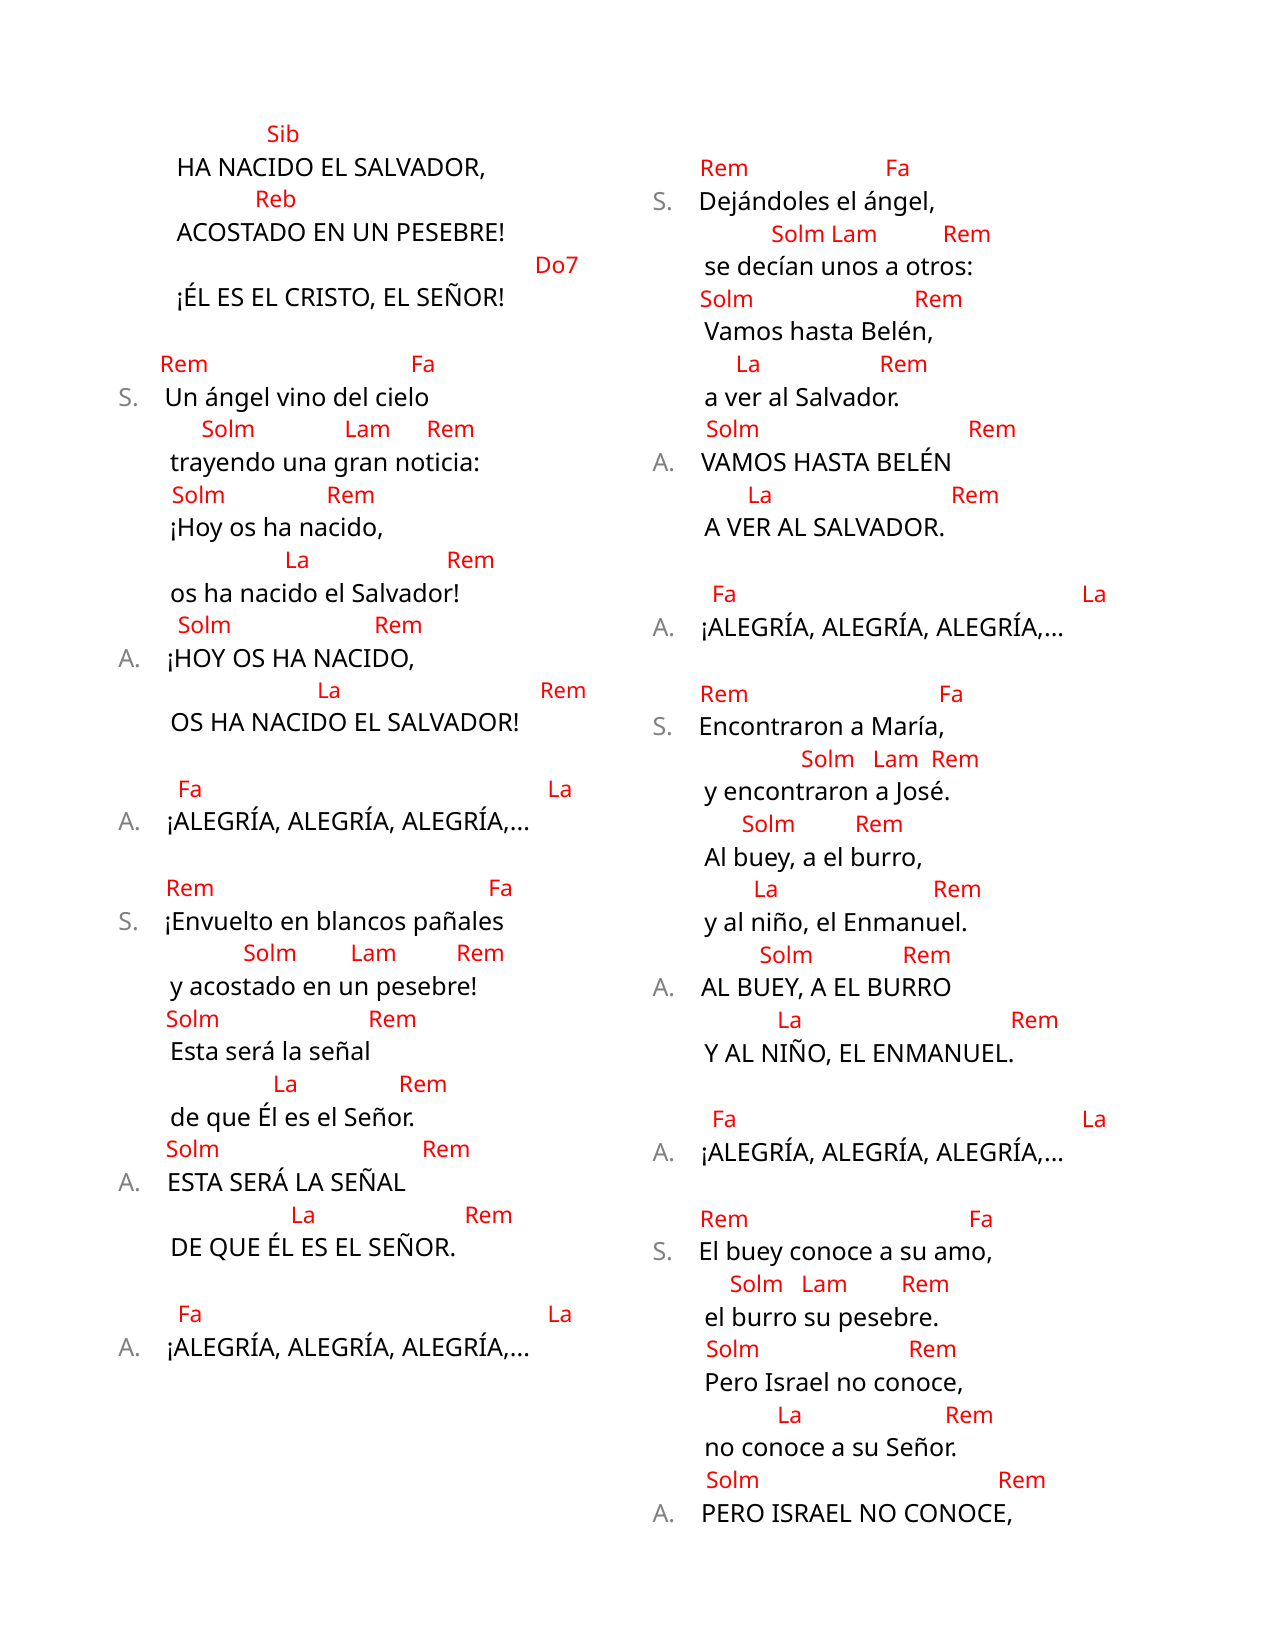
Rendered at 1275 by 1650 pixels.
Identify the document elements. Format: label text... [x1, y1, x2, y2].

text os ha nacido el Salvador! [118, 575, 623, 609]
text Solm Rem [652, 283, 1157, 314]
text Solm Rem [652, 939, 1157, 970]
text A. PERO ISRAEL NO CONOCE, [652, 1495, 1157, 1529]
text La Rem [652, 1004, 1157, 1035]
text ACOSTADO EN UN PESEBRE! [118, 215, 623, 249]
text La Rem [118, 1198, 623, 1230]
text S. Un ángel vino del cielo [118, 379, 623, 413]
text La Rem [118, 675, 623, 704]
text A. ¡ALEGRÍA, ALEGRÍA, ALEGRÍA,... [652, 1135, 1157, 1169]
text Solm Rem [118, 609, 623, 641]
text Solm Rem [118, 479, 623, 510]
text Solm Rem [118, 1003, 623, 1034]
text Fa La [652, 578, 1157, 609]
text La Rem [652, 1399, 1157, 1430]
text y acostado en un pesebre! [118, 968, 623, 1003]
text La Rem [118, 1068, 623, 1099]
text Solm Rem [652, 1464, 1157, 1495]
text A. AL BUEY, A EL BURRO [652, 970, 1157, 1004]
text La Rem [118, 544, 623, 575]
text Solm Rem [652, 1333, 1157, 1365]
text Vamos hasta Belén, [652, 314, 1157, 348]
text La Rem [652, 348, 1157, 379]
text A. ¡ALEGRÍA, ALEGRÍA, ALEGRÍA,... [118, 1329, 623, 1363]
text de que Él es el Señor. [118, 1099, 623, 1133]
text Rem Fa [118, 872, 623, 903]
text el burro su pesebre. [652, 1299, 1157, 1333]
text Do7 [118, 249, 623, 280]
text S. Encontraron a María, [652, 709, 1157, 743]
text Rem Fa [652, 152, 1157, 183]
text Pero Israel no conoce, [652, 1365, 1157, 1399]
text Solm Lam Rem [118, 937, 623, 968]
text A. VAMOS HASTA BELÉN [652, 445, 1157, 479]
text DE QUE ÉL ES EL SEÑOR. [118, 1230, 623, 1264]
text La Rem [652, 479, 1157, 510]
text Fa La [118, 773, 623, 804]
text Reb [118, 183, 623, 215]
text Solm Lam Rem [118, 413, 623, 445]
text Rem Fa [652, 1203, 1157, 1234]
text a ver al Salvador. [652, 379, 1157, 413]
text Y AL NIÑO, EL ENMANUEL. [652, 1035, 1157, 1069]
text A. ¡HOY OS HA NACIDO, [118, 641, 623, 675]
text no conoce a su Señor. [652, 1430, 1157, 1464]
text Sib [118, 118, 623, 149]
text Rem Fa [652, 677, 1157, 709]
text OS HA NACIDO EL SALVADOR! [118, 704, 623, 738]
text Esta será la señal [118, 1034, 623, 1068]
text La Rem [652, 873, 1157, 905]
text Rem Fa [118, 348, 623, 379]
text Al buey, a el burro, [652, 839, 1157, 873]
text Solm Lam Rem [652, 217, 1157, 249]
text A. ¡ALEGRÍA, ALEGRÍA, ALEGRÍA,... [652, 609, 1157, 643]
text Solm Lam Rem [652, 1268, 1157, 1299]
text S. ¡Envuelto en blancos pañales [118, 903, 623, 937]
text HA NACIDO EL SALVADOR, [118, 149, 623, 183]
text Solm Rem [652, 808, 1157, 839]
text Fa La [652, 1103, 1157, 1135]
text trayendo una gran noticia: [118, 445, 623, 479]
text Solm Rem [652, 413, 1157, 445]
text A VER AL SALVADOR. [652, 510, 1157, 544]
text Solm Rem [118, 1133, 623, 1164]
text Fa La [118, 1298, 623, 1329]
text se decían unos a otros: [652, 249, 1157, 283]
text S. El buey conoce a su amo, [652, 1234, 1157, 1268]
text ¡Hoy os ha nacido, [118, 510, 623, 544]
text y al niño, el Enmanuel. [652, 905, 1157, 939]
text y encontraron a José. [652, 774, 1157, 808]
text S. Dejándoles el ángel, [652, 183, 1157, 217]
text A. ESTA SERÁ LA SEÑAL [118, 1164, 623, 1198]
text ¡ÉL ES EL CRISTO, EL SEÑOR! [118, 280, 623, 314]
text Solm Lam Rem [652, 743, 1157, 774]
text A. ¡ALEGRÍA, ALEGRÍA, ALEGRÍA,... [118, 804, 623, 838]
